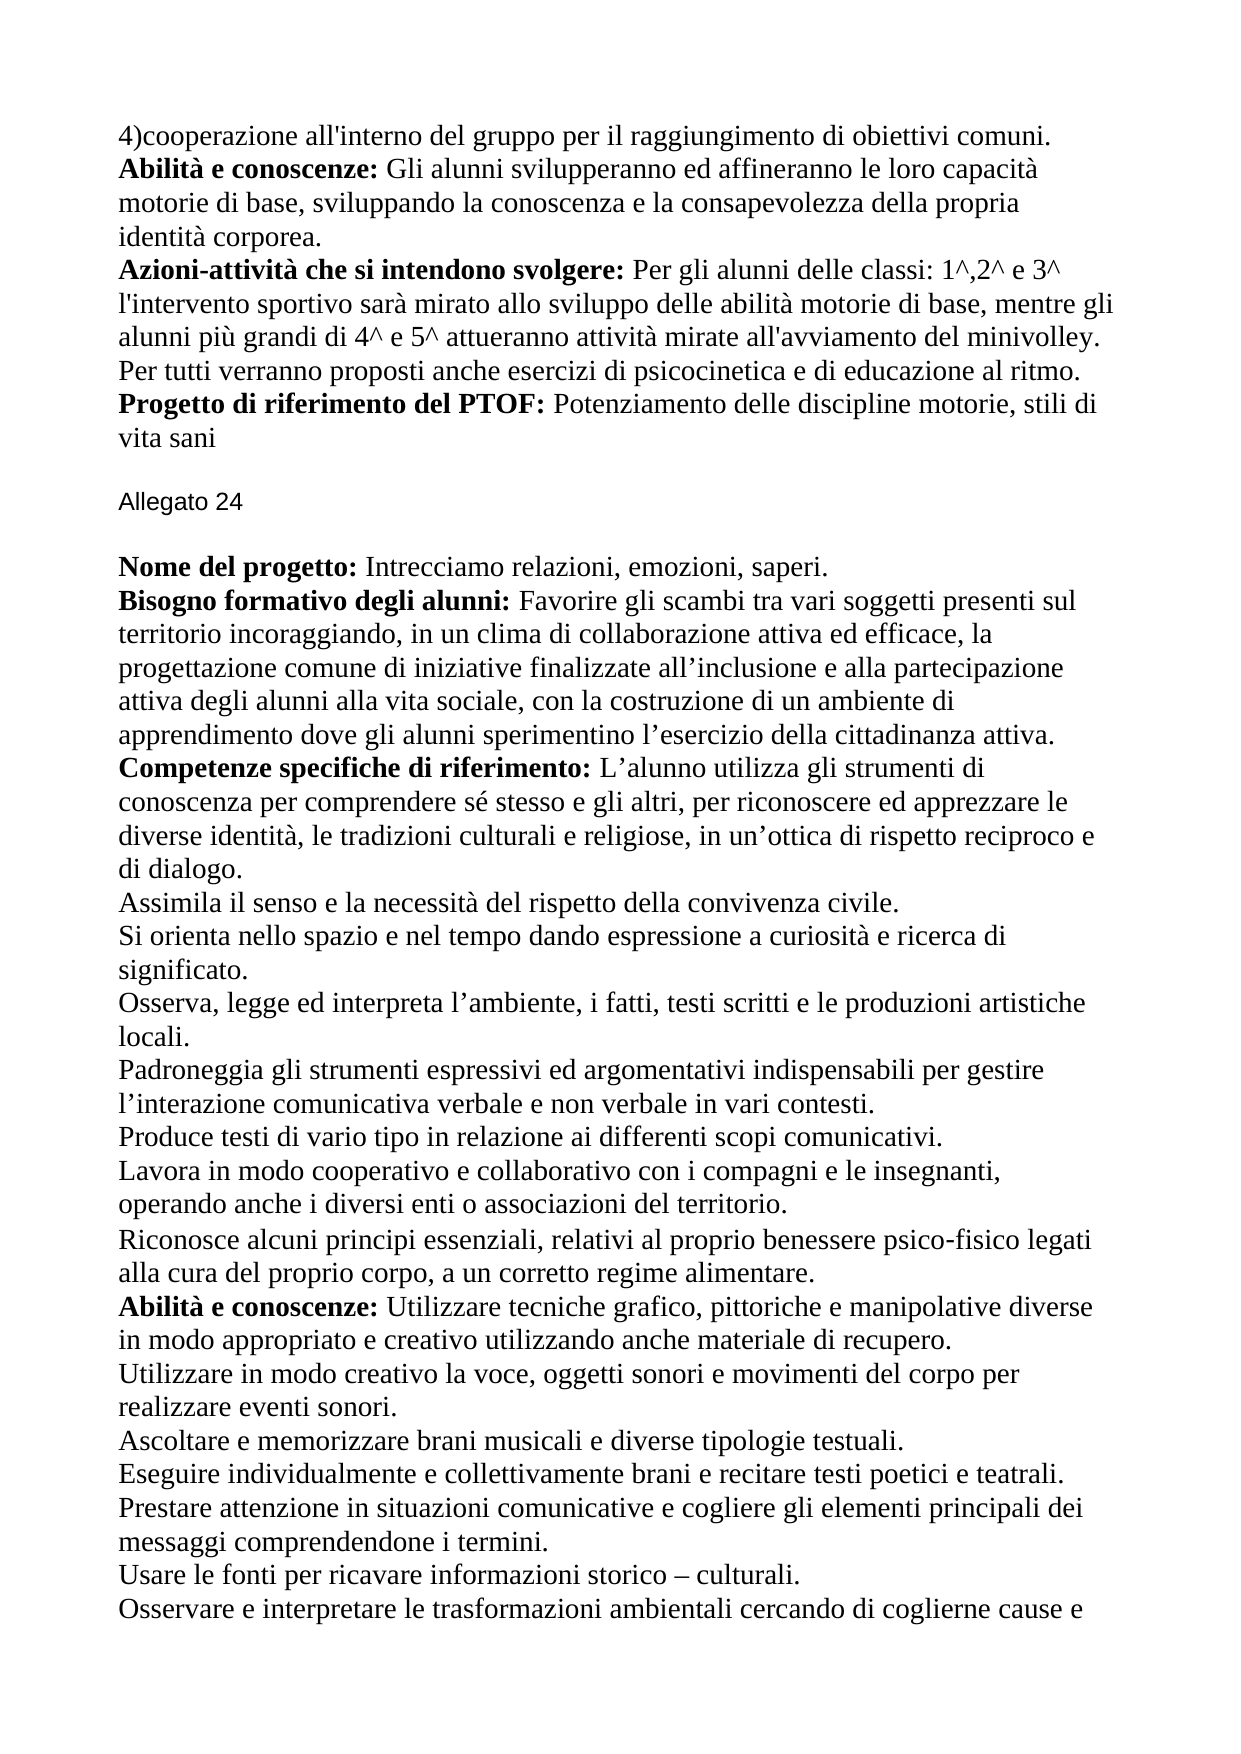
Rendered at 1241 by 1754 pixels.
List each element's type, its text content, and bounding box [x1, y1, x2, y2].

text apprendimento dove gli alunni sperimentino l’esercizio della cittadinanza attiva. [118, 717, 1122, 751]
text territorio incoraggiando, in un clima di collaborazione attiva ed efficace, la [118, 616, 1122, 650]
text Per tutti verranno proposti anche esercizi di psicocinetica e di educazione al ritmo. [118, 353, 1122, 386]
text Competenze specifiche di riferimento: L’alunno utilizza gli strumenti di [118, 751, 1122, 784]
text attiva degli alunni alla vita sociale, con la costruzione di un ambiente di [118, 683, 1122, 717]
text progettazione comune di iniziative finalizzate all’inclusione e alla partecipazione [118, 650, 1122, 683]
text alla cura del proprio corpo, a un corretto regime alimentare. [118, 1255, 1122, 1289]
text l’interazione comunicativa verbale e non verbale in vari contesti. [118, 1086, 1122, 1119]
text Riconosce alcuni principi essenziali, relativi al proprio benessere psico‐fisico legati [118, 1220, 1122, 1255]
text Osserva, legge ed interpreta l’ambiente, i fatti, testi scritti e le produzioni artistiche [118, 985, 1122, 1019]
text vita sani [118, 420, 1122, 453]
text diverse identità, le tradizioni culturali e religiose, in un’ottica di rispetto reciproco e [118, 818, 1122, 851]
text Padroneggia gli strumenti espressivi ed argomentativi indispensabili per gestire [118, 1052, 1122, 1086]
text di dialogo. [118, 851, 1122, 885]
text Allegato 24 [118, 487, 1122, 516]
text Eseguire individualmente e collettivamente brani e recitare testi poetici e teatrali. [118, 1457, 1122, 1490]
text Prestare attenzione in situazioni comunicative e cogliere gli elementi principali dei [118, 1490, 1122, 1524]
text operando anche i diversi enti o associazioni del territorio. [118, 1187, 1122, 1220]
text realizzare eventi sonori. [118, 1389, 1122, 1423]
text Abilità e conoscenze: Utilizzare tecniche grafico, pittoriche e manipolative diverse [118, 1289, 1122, 1322]
text Progetto di riferimento del PTOF: Potenziamento delle discipline motorie, stili di [118, 386, 1122, 420]
text Bisogno formativo degli alunni: Favorire gli scambi tra vari soggetti presenti sul [118, 583, 1122, 616]
text significato. [118, 952, 1122, 985]
text Ascoltare e memorizzare brani musicali e diverse tipologie testuali. [118, 1423, 1122, 1457]
text in modo appropriato e creativo utilizzando anche materiale di recupero. [118, 1322, 1122, 1356]
text Utilizzare in modo creativo la voce, oggetti sonori e movimenti del corpo per [118, 1356, 1122, 1389]
text Osservare e interpretare le trasformazioni ambientali cercando di coglierne cause e [118, 1591, 1122, 1624]
text 4)cooperazione all'interno del gruppo per il raggiungimento di obiettivi comuni. [118, 118, 1122, 152]
text locali. [118, 1019, 1122, 1052]
text Si orienta nello spazio e nel tempo dando espressione a curiosità e ricerca di [118, 918, 1122, 952]
text identità corporea. [118, 219, 1122, 252]
text Azioni-attività che si intendono svolgere: Per gli alunni delle classi: 1^,2^ e 3^ [118, 252, 1122, 286]
text Nome del progetto: Intrecciamo relazioni, emozioni, saperi. [118, 549, 1122, 583]
text l'intervento sportivo sarà mirato allo sviluppo delle abilità motorie di base, mentre gli [118, 286, 1122, 319]
text Usare le fonti per ricavare informazioni storico – culturali. [118, 1557, 1122, 1591]
text motorie di base, sviluppando la conoscenza e la consapevolezza della propria [118, 185, 1122, 219]
text Produce testi di vario tipo in relazione ai differenti scopi comunicativi. [118, 1119, 1122, 1153]
text alunni più grandi di 4^ e 5^ attueranno attività mirate all'avviamento del minivolley. [118, 319, 1122, 353]
text Abilità e conoscenze: Gli alunni svilupperanno ed affineranno le loro capacità [118, 152, 1122, 185]
text Assimila il senso e la necessità del rispetto della convivenza civile. [118, 885, 1122, 918]
text messaggi comprendendone i termini. [118, 1524, 1122, 1557]
text Lavora in modo cooperativo e collaborativo con i compagni e le insegnanti, [118, 1153, 1122, 1187]
text conoscenza per comprendere sé stesso e gli altri, per riconoscere ed apprezzare le [118, 784, 1122, 818]
